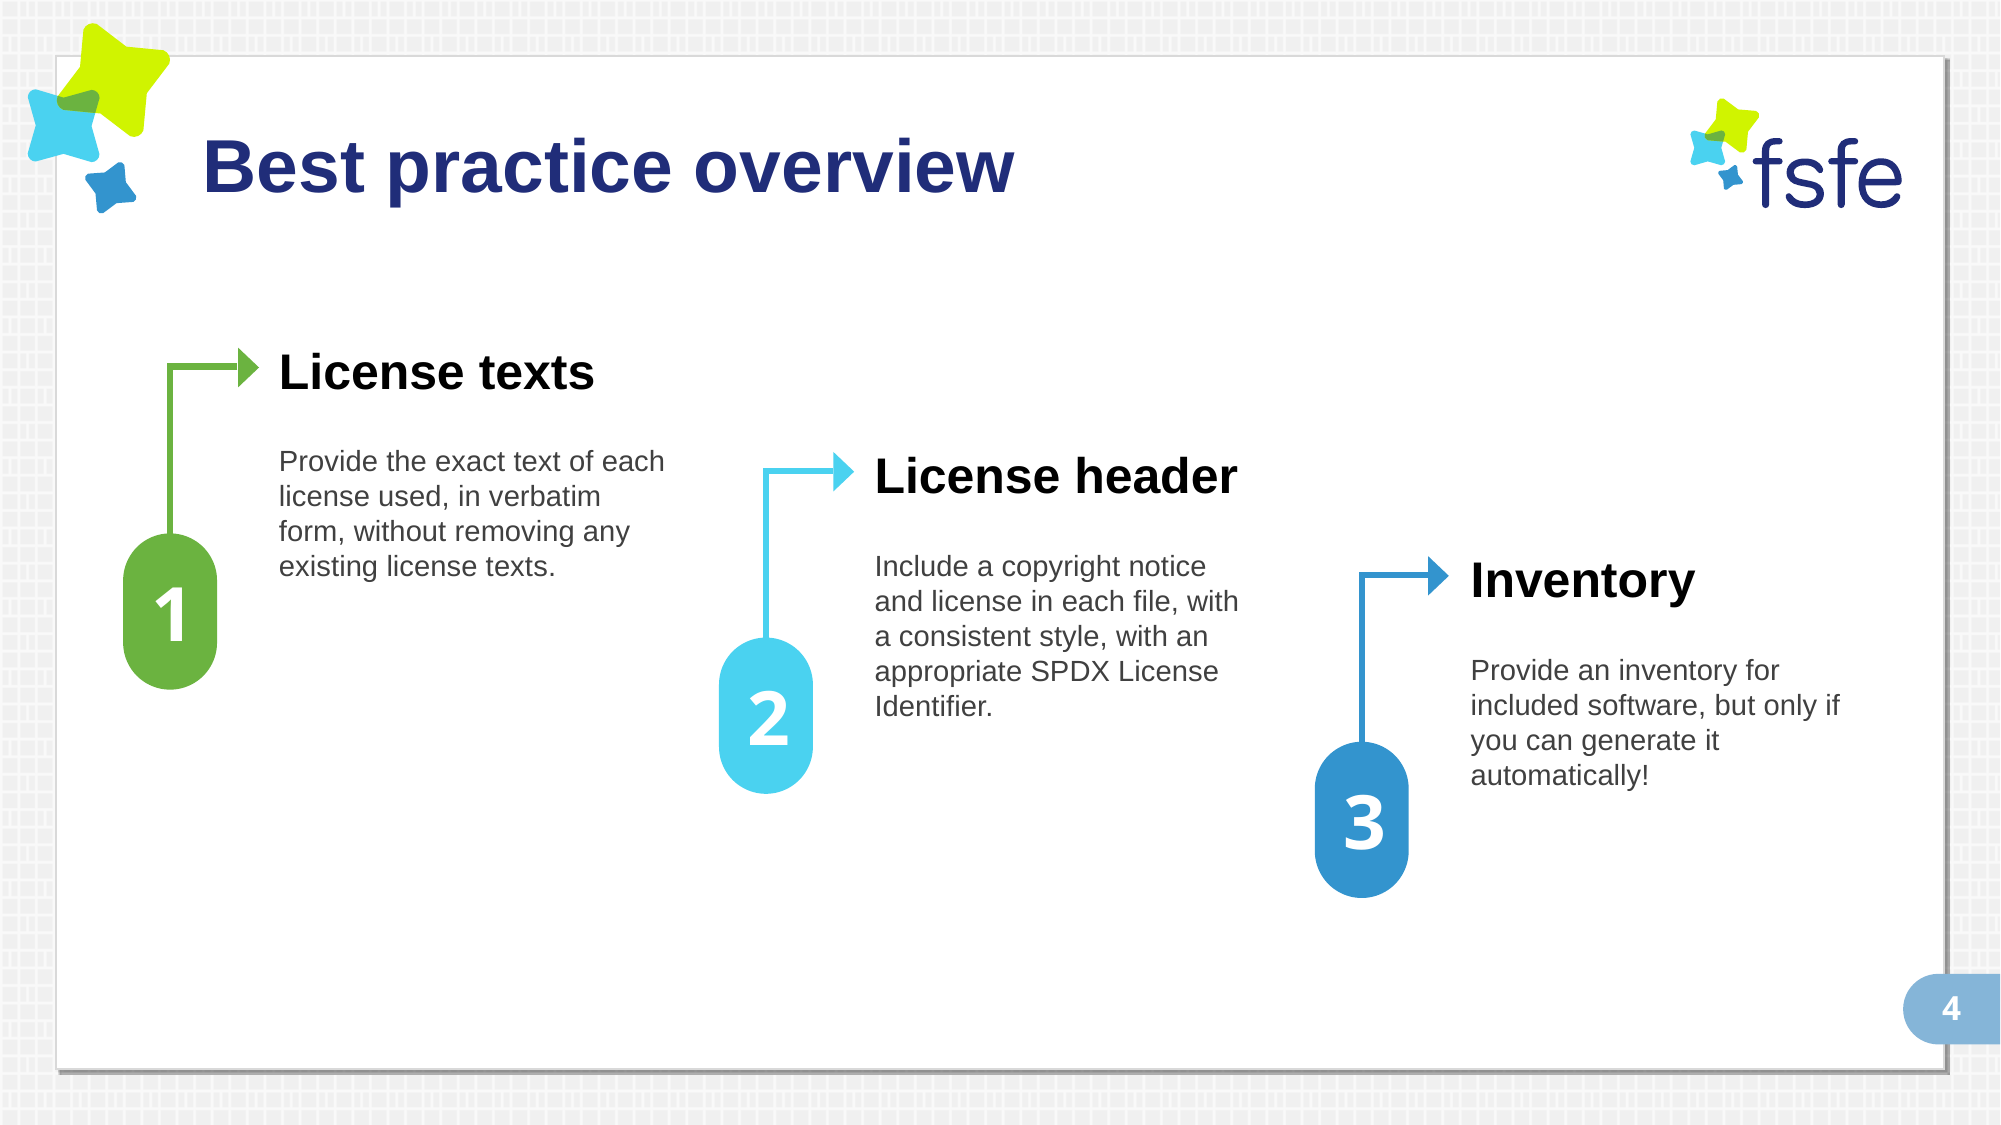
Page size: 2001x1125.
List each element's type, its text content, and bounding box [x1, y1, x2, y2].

list License texts [264, 332, 682, 391]
picture [0, 0, 2001, 1125]
list Inventory [1455, 540, 1874, 599]
list Provide the exact text of each license used, in verbatim form, without removing any existing license texts. [264, 435, 682, 690]
list Provide an inventory for included software, but only if you can generate it automatically! [1455, 643, 1874, 898]
list Include a copyright notice and license in each file, with a consistent style, with an appropriate SPDX License Identifier. [859, 539, 1278, 794]
list License header [859, 436, 1278, 495]
list Best practice overview [187, 110, 1613, 196]
